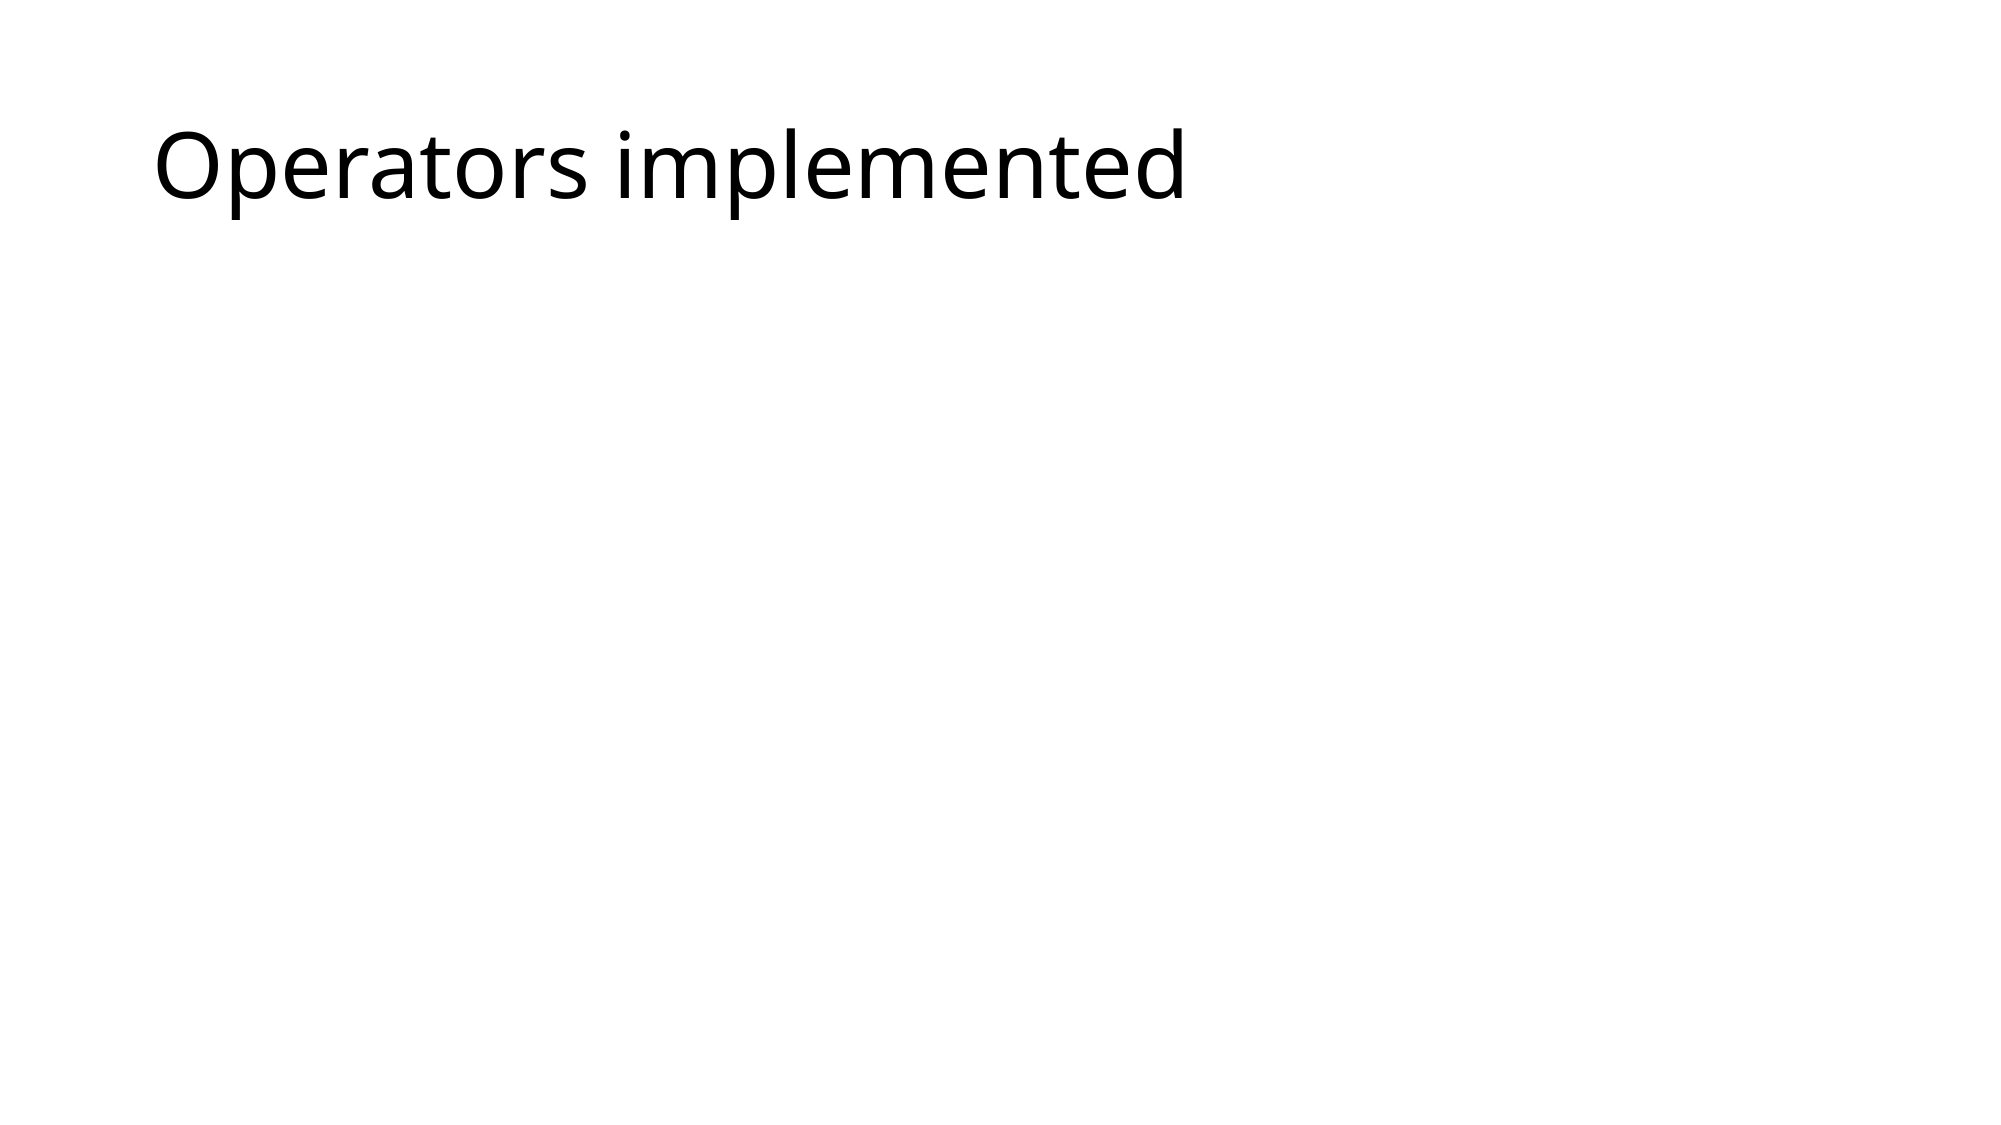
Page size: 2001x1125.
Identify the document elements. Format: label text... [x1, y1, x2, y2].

title Operators implemented [137, 59, 1863, 278]
